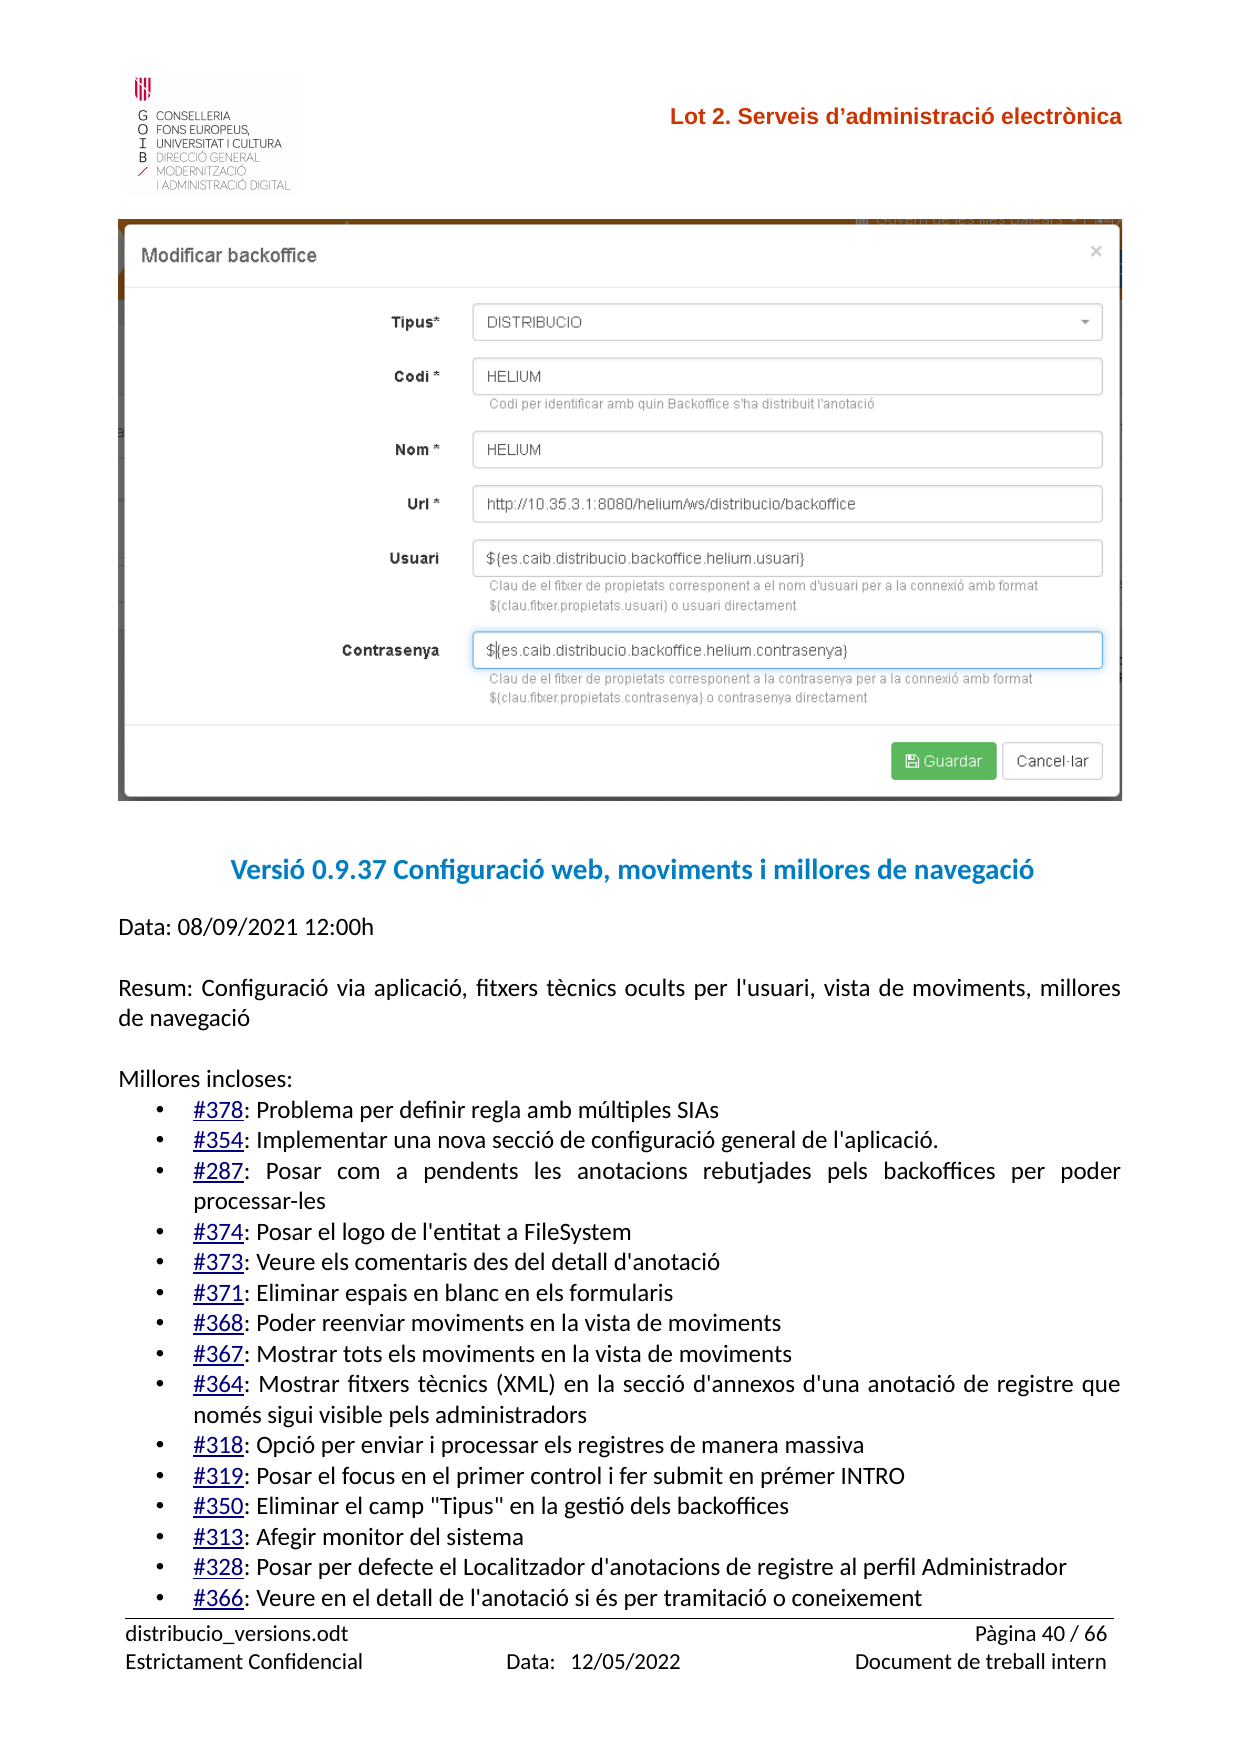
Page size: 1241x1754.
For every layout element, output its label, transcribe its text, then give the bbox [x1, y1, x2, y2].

list #328: Posar per defecte el Localitzador d'anotacions de registre al perfil Administrador [156, 1552, 1122, 1582]
text Resum: Configuració via aplicació, fitxers tècnics ocults per l'usuari, vista de moviments, millores de navegació [118, 972, 1122, 1033]
list #350: Eliminar el camp "Tipus" en la gestió dels backoffices [156, 1491, 1122, 1521]
list #373: Veure els comentaris des del detall d'anotació [156, 1246, 1122, 1277]
list #287: Posar com a pendents les anotacions rebutjades pels backoffices per poder processar-les [156, 1155, 1122, 1216]
list #368: Poder reenviar moviments en la vista de moviments [156, 1307, 1122, 1338]
list #354: Implementar una nova secció de configuració general de l'aplicació. [156, 1124, 1122, 1155]
list #313: Afegir monitor del sistema [156, 1521, 1122, 1552]
text Millores incloses: [118, 1063, 1122, 1094]
list #319: Posar el focus en el primer control i fer submit en prémer INTRO [156, 1460, 1122, 1491]
list #364: Mostrar fitxers tècnics (XML) en la secció d'annexos d'una anotació de registre que només sigui visible pels administradors [156, 1368, 1122, 1429]
list #318: Opció per enviar i processar els registres de manera massiva [156, 1429, 1122, 1460]
list #366: Veure en el detall de l'anotació si és per tramitació o coneixement [156, 1582, 1122, 1613]
text Data: 08/09/2021 12:00h [118, 911, 1122, 941]
list #378: Problema per definir regla amb múltiples SIAs [156, 1094, 1122, 1124]
list #371: Eliminar espais en blanc en els formularis [156, 1277, 1122, 1307]
list #367: Mostrar tots els moviments en la vista de moviments [156, 1338, 1122, 1368]
picture [118, 219, 1123, 801]
picture [126, 70, 299, 197]
subtitle Versió 0.9.37 Configuració web, moviments i millores de navegació [153, 851, 1122, 887]
list #374: Posar el logo de l'entitat a FileSystem [156, 1216, 1122, 1246]
